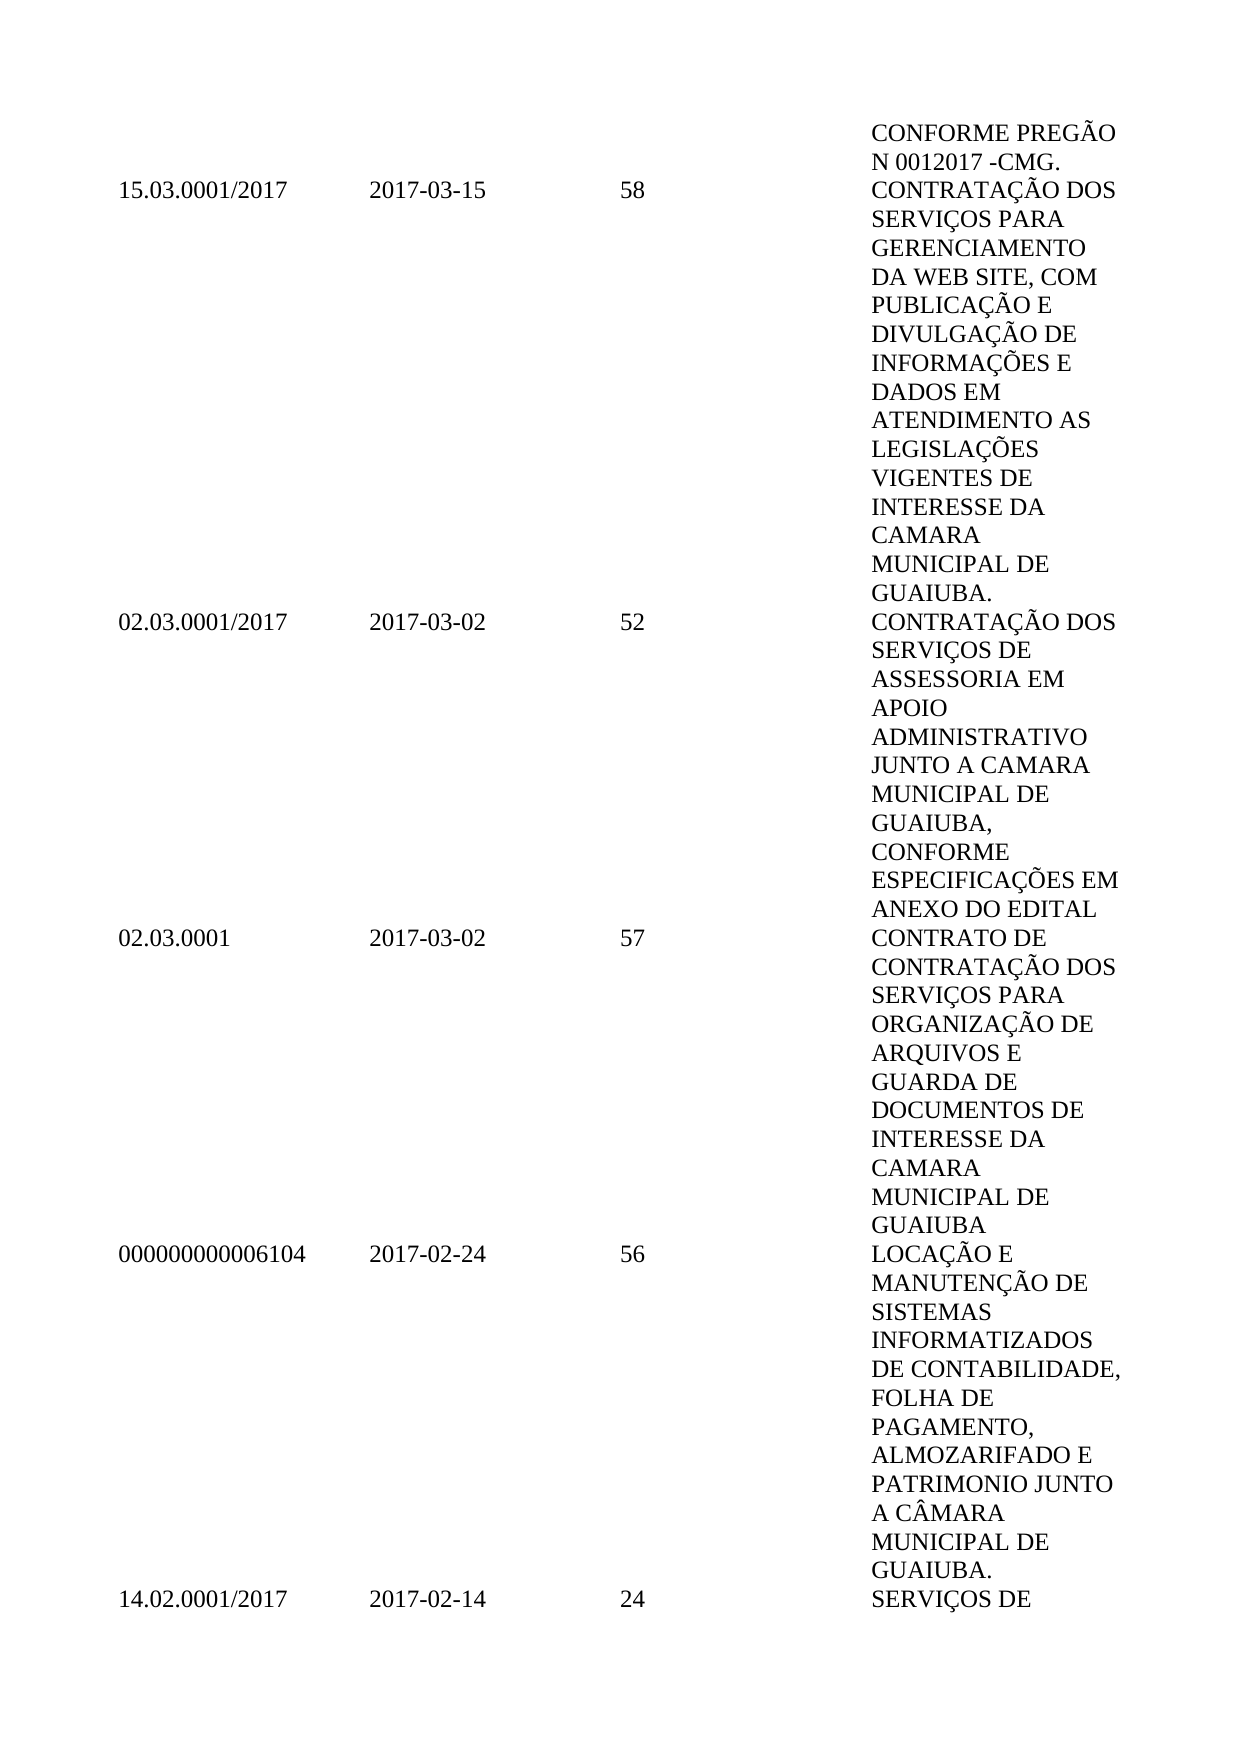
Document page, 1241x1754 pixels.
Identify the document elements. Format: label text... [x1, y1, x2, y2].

table_cell [118, 118, 369, 176]
table_cell 56 [620, 1239, 871, 1584]
table_cell 2017-03-02 [369, 923, 620, 1239]
table_cell 02.03.0001/2017 [118, 607, 369, 923]
table_cell CONTRATAÇÃO DOS SERVIÇOS PARA GERENCIAMENTO DA WEB SITE, COM PUBLICAÇÃO E DIVULGAÇÃO DE INFORMAÇÕES E DADOS EM ATENDIMENTO AS LEGISLAÇÕES VIGENTES DE INTERESSE DA CAMARA MUNICIPAL DE GUAIUBA. [871, 176, 1122, 607]
table_cell 2017-02-24 [369, 1239, 620, 1584]
table_cell 24 [620, 1584, 871, 1613]
table_cell SERVIÇOS DE [871, 1584, 1122, 1613]
table_cell 02.03.0001 [118, 923, 369, 1239]
table_cell 15.03.0001/2017 [118, 176, 369, 607]
table_cell [620, 118, 871, 176]
table_cell LOCAÇÃO E MANUTENÇÃO DE SISTEMAS INFORMATIZADOS DE CONTABILIDADE, FOLHA DE PAGAMENTO, ALMOZARIFADO E PATRIMONIO JUNTO A CÂMARA MUNICIPAL DE GUAIUBA. [871, 1239, 1122, 1584]
table_cell 58 [620, 176, 871, 607]
table_cell CONTRATAÇÃO DOS SERVIÇOS DE ASSESSORIA EM APOIO ADMINISTRATIVO JUNTO A CAMARA MUNICIPAL DE GUAIUBA, CONFORME ESPECIFICAÇÕES EM ANEXO DO EDITAL [871, 607, 1122, 923]
table_cell 52 [620, 607, 871, 923]
table_cell CONFORME PREGÃO N 0012017 -CMG. [871, 118, 1122, 176]
table_cell 57 [620, 923, 871, 1239]
table_cell 2017-02-14 [369, 1584, 620, 1613]
table_cell [369, 118, 620, 176]
table_cell 2017-03-02 [369, 607, 620, 923]
table_cell 2017-03-15 [369, 176, 620, 607]
table_cell 000000000006104 [118, 1239, 369, 1584]
table_cell CONTRATO DE CONTRATAÇÃO DOS SERVIÇOS PARA ORGANIZAÇÃO DE ARQUIVOS E GUARDA DE DOCUMENTOS DE INTERESSE DA CAMARA MUNICIPAL DE GUAIUBA [871, 923, 1122, 1239]
table_cell 14.02.0001/2017 [118, 1584, 369, 1613]
